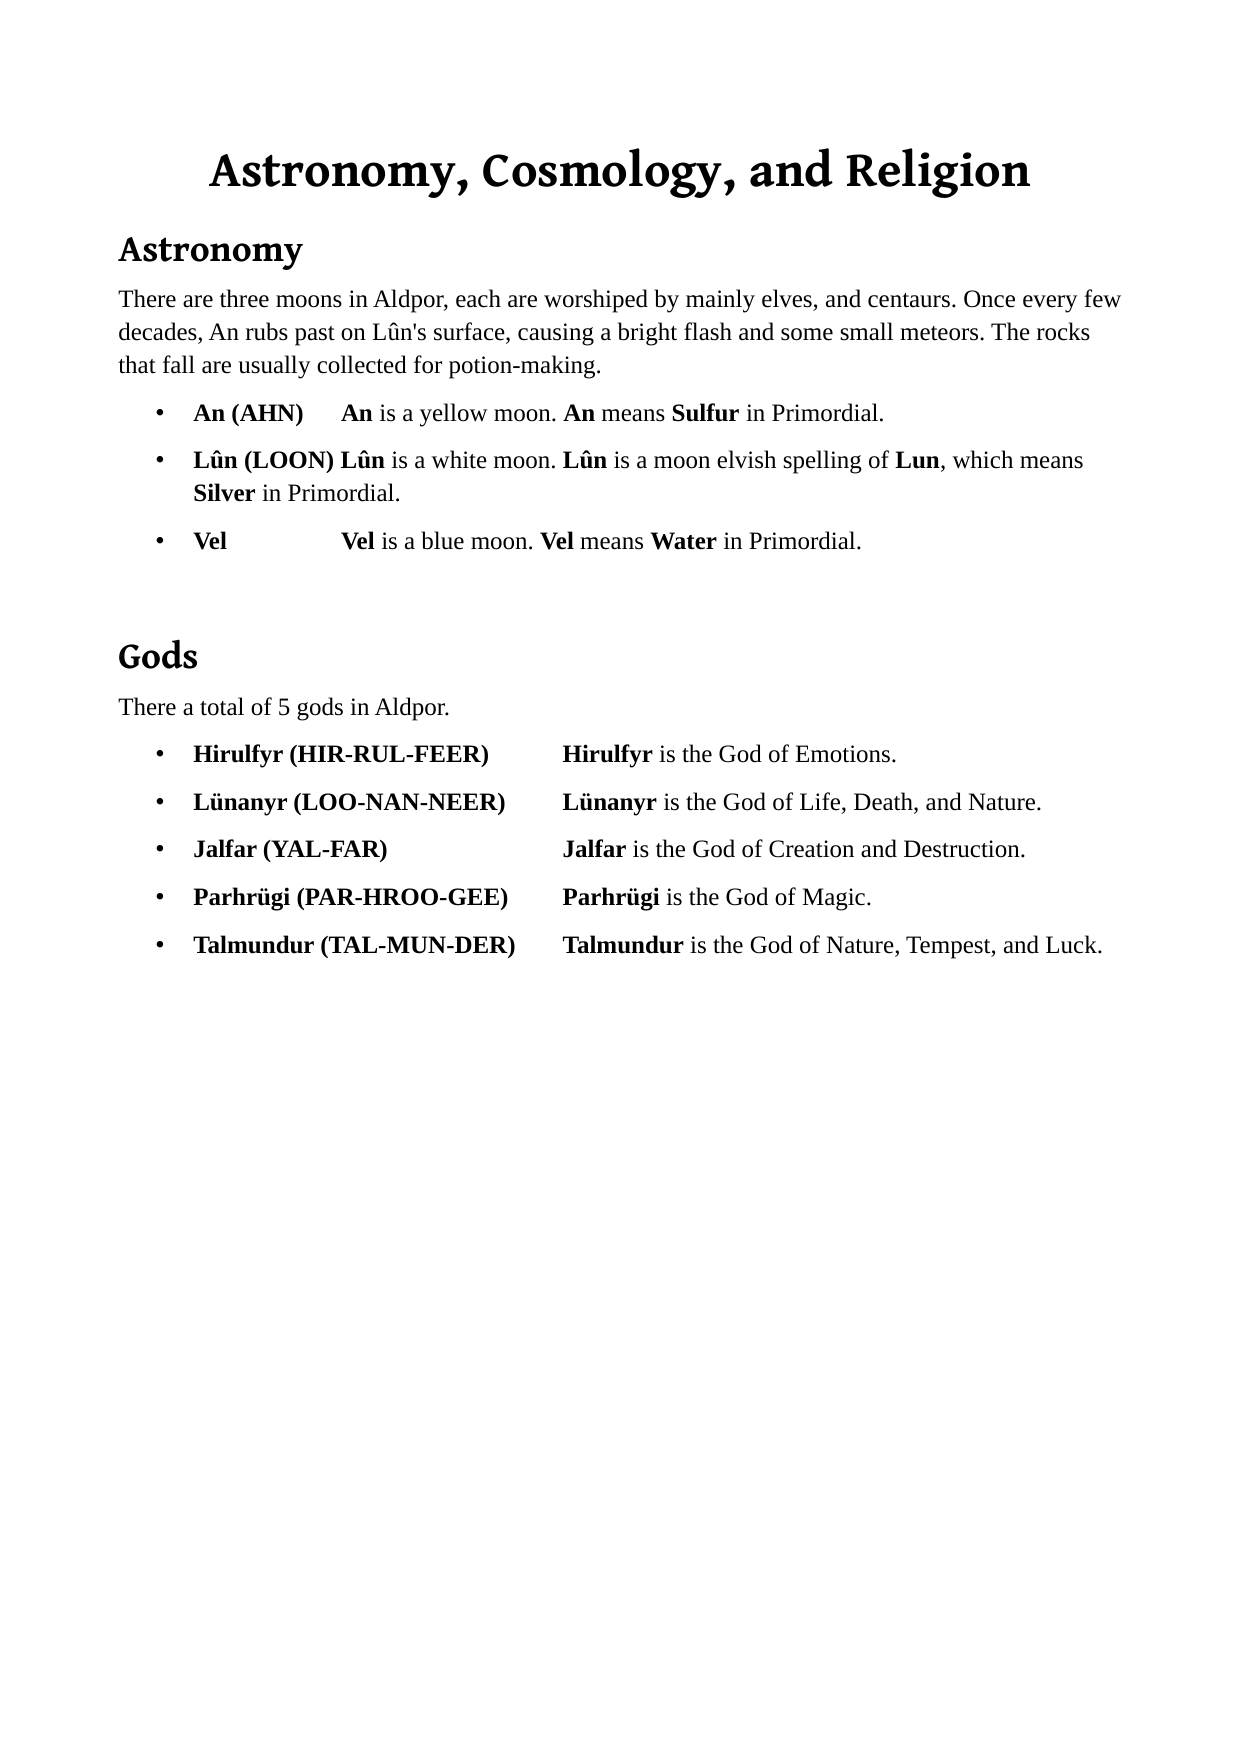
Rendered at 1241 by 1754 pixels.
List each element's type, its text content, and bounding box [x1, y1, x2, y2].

text There are three moons in Aldpor, each are worshiped by mainly elves, and centaurs. Once every few decades, An rubs past on Lûn's surface, causing a bright flash and some small meteors. The rocks that fall are usually collected for potion-making. [118, 284, 1122, 379]
list Lünanyr (LOO-NAN-NEER) Lünanyr is the God of Life, Death, and Nature. [156, 787, 1122, 816]
text There a total of 5 gods in Aldpor. [118, 692, 1122, 720]
list An (AHN) An is a yellow moon. An means Sulfur in Primordial. [156, 398, 1122, 426]
list Lûn (LOON) Lûn is a white moon. Lûn is a moon elvish spelling of Lun, which means Silver in Primordial. [156, 445, 1122, 507]
subtitle Gods [118, 636, 1122, 679]
list Talmundur (TAL-MUN-DER) Talmundur is the God of Nature, Tempest, and Luck. [156, 930, 1122, 958]
subtitle Astronomy, Cosmology, and Religion [118, 143, 1122, 201]
list Parhrügi (PAR-HROO-GEE) Parhrügi is the God of Magic. [156, 882, 1122, 911]
list Hirulfyr (HIR-RUL-FEER) Hirulfyr is the God of Emotions. [156, 739, 1122, 768]
subtitle Astronomy [118, 228, 1122, 272]
list Vel Vel is a blue moon. Vel means Water in Primordial. [156, 526, 1122, 555]
list Jalfar (YAL-FAR) Jalfar is the God of Creation and Destruction. [156, 834, 1122, 863]
